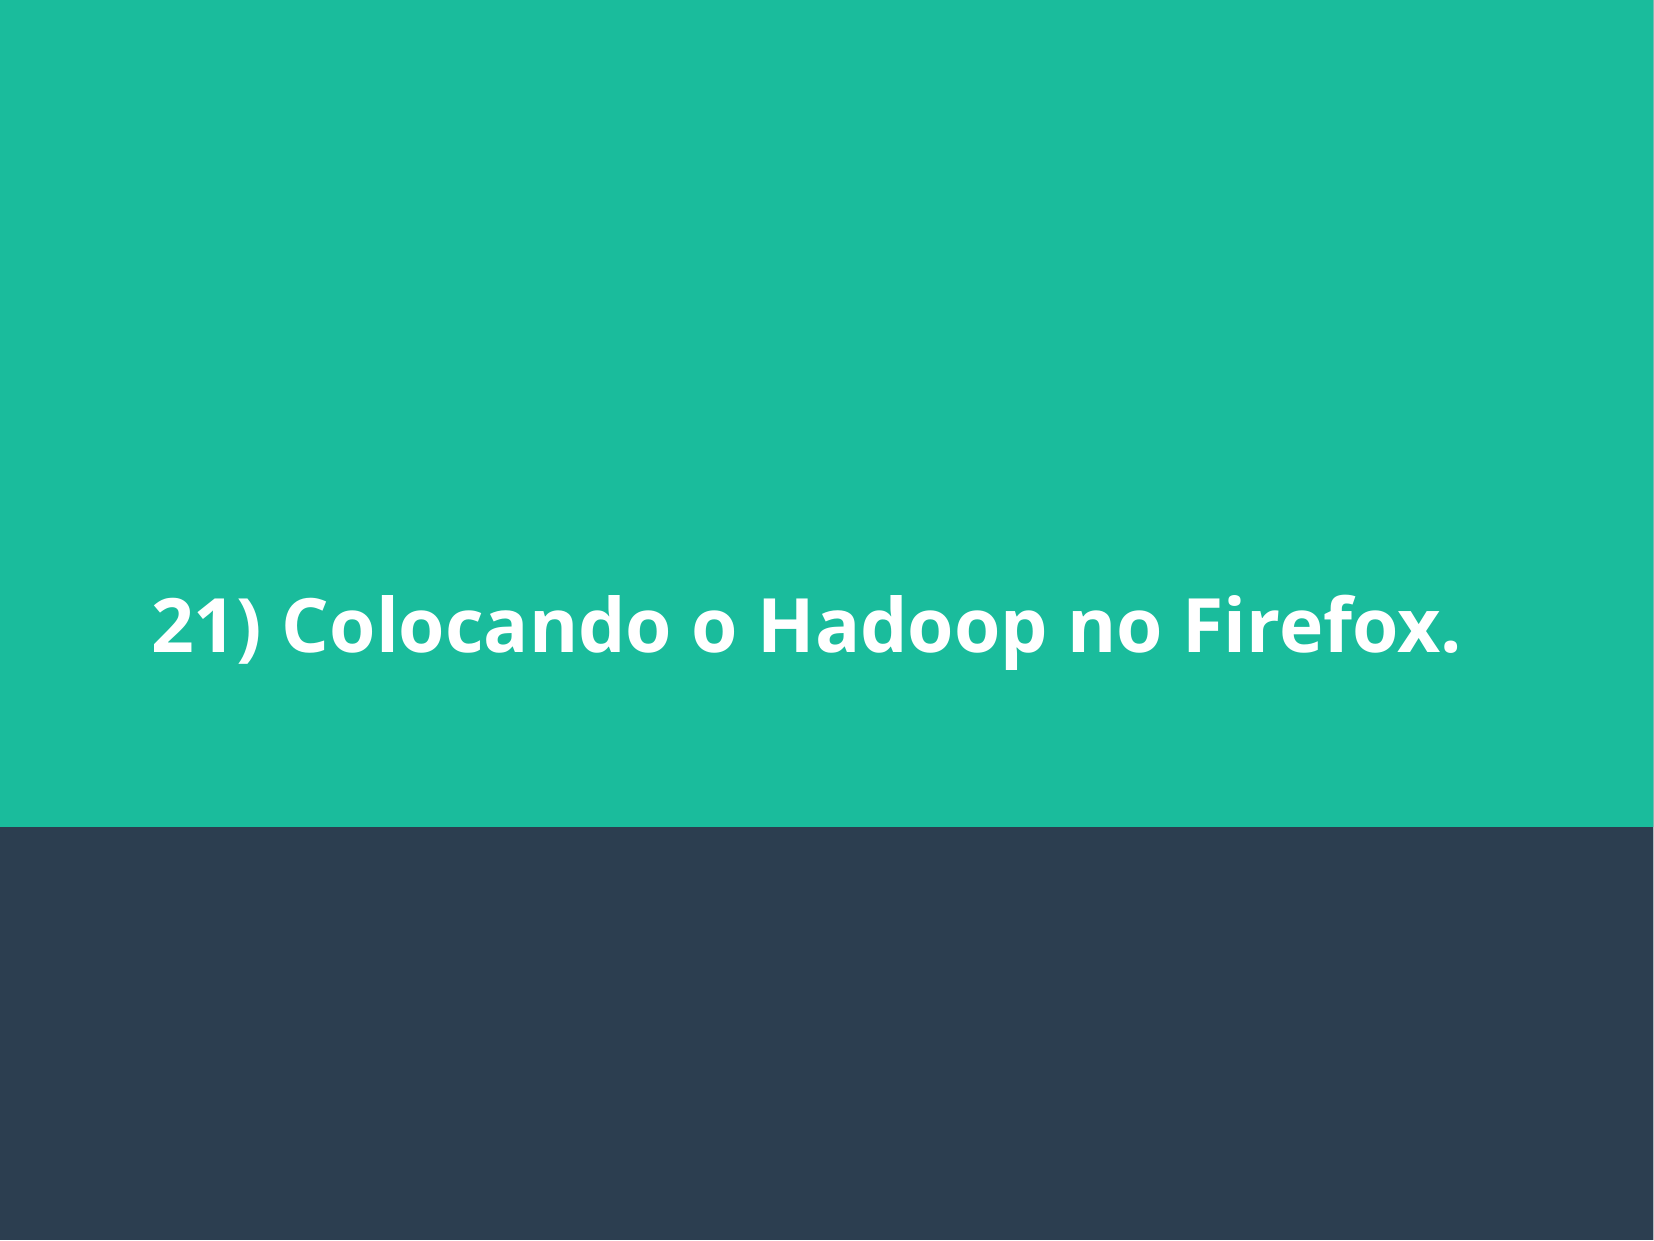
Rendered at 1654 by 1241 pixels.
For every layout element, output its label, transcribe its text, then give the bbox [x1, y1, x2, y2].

title 21) Colocando o Hadoop no Firefox. [39, 519, 1576, 677]
